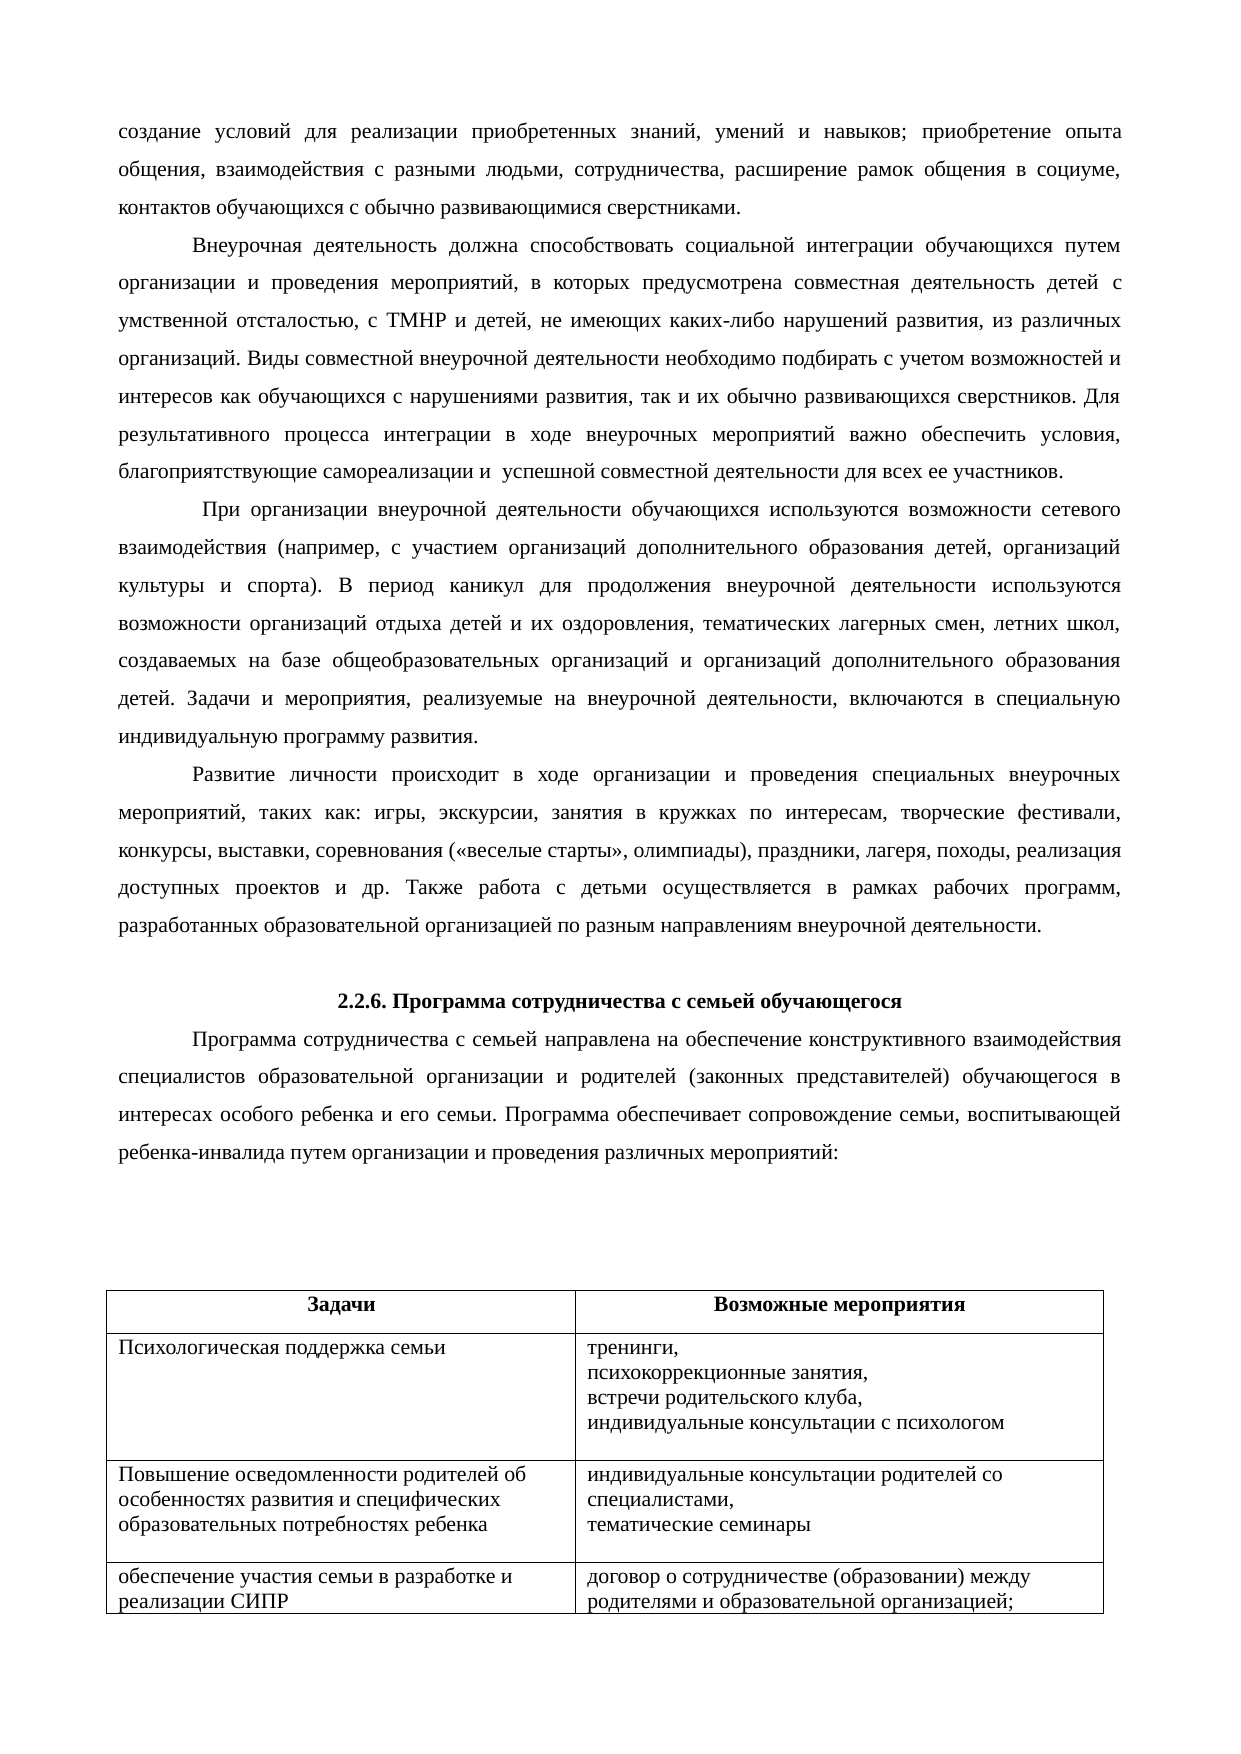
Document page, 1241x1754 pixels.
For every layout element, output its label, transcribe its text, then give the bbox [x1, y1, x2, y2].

text Развитие личности происходит в ходе организации и проведения специальных внеурочных мероприятий, таких как: игры, экскурсии, занятия в кружках по интересам, творческие фестивали, конкурсы, выставки, соревнования («веселые старты», олимпиады), праздники, лагеря, походы, реализация доступных проектов и др. Также работа с детьми осуществляется в рамках рабочих программ, разработанных образовательной организацией по разным направлениям внеурочной деятельности. [118, 761, 1122, 937]
text При организации внеурочной деятельности обучающихся используются возможности сетевого взаимодействия (например, с участием организаций дополнительного образования детей, организаций культуры и спорта). В период каникул для продолжения внеурочной деятельности используются возможности организаций отдыха детей и их оздоровления, тематических лагерных смен, летних школ, создаваемых на базе общеобразовательных организаций и организаций дополнительного образования детей. Задачи и мероприятия, реализуемые на внеурочной деятельности, включаются в специальную индивидуальную программу развития. [118, 496, 1122, 748]
text Внеурочная деятельность должна способствовать социальной интеграции обучающихся путем организации и проведения мероприятий, в которых предусмотрена совместная деятельность детей с умственной отсталостью, с ТМНР и детей, не имеющих каких-либо нарушений развития, из различных организаций. Виды совместной внеурочной деятельности необходимо подбирать с учетом возможностей и интересов как обучающихся с нарушениями развития, так и их обычно развивающихся сверстников. Для результативного процесса интеграции в ходе внеурочных мероприятий важно обеспечить условия, благоприятствующие самореализации и успешной совместной деятельности для всех ее участников. [118, 232, 1122, 484]
text Программа сотрудничества с семьей направлена на обеспечение конструктивного взаимодействия специалистов образовательной организации и родителей (законных представителей) обучающегося в интересах особого ребенка и его семьи. Программа обеспечивает сопровождение семьи, воспитывающей ребенка-инвалида путем организации и проведения различных мероприятий: [118, 1026, 1122, 1164]
text 2.2.6. Программа сотрудничества с семьей обучающегося [118, 988, 1122, 1013]
table_cell Психологическая поддержка семьи [107, 1334, 575, 1460]
table_cell Повышение осведомленности родителей об особенностях развития и специфических образовательных потребностях ребенка [107, 1461, 575, 1562]
table_cell индивидуальные консультации родителей со специалистами, тематические семинары [576, 1461, 1103, 1562]
table_header Возможные мероприятия [576, 1291, 1103, 1333]
table_cell договор о сотрудничестве (образовании) между родителями и образовательной организацией; [576, 1563, 1103, 1613]
table_cell тренинги, психокоррекционные занятия, встречи родительского клуба, индивидуальные консультации с психологом [576, 1334, 1103, 1460]
table_header Задачи [107, 1291, 575, 1333]
table_cell обеспечение участия семьи в разработке и реализации СИПР [107, 1563, 575, 1613]
text создание условий для реализации приобретенных знаний, умений и навыков; приобретение опыта общения, взаимодействия с разными людьми, сотрудничества, расширение рамок общения в социуме, контактов обучающихся с обычно развивающимися сверстниками. [118, 118, 1122, 219]
